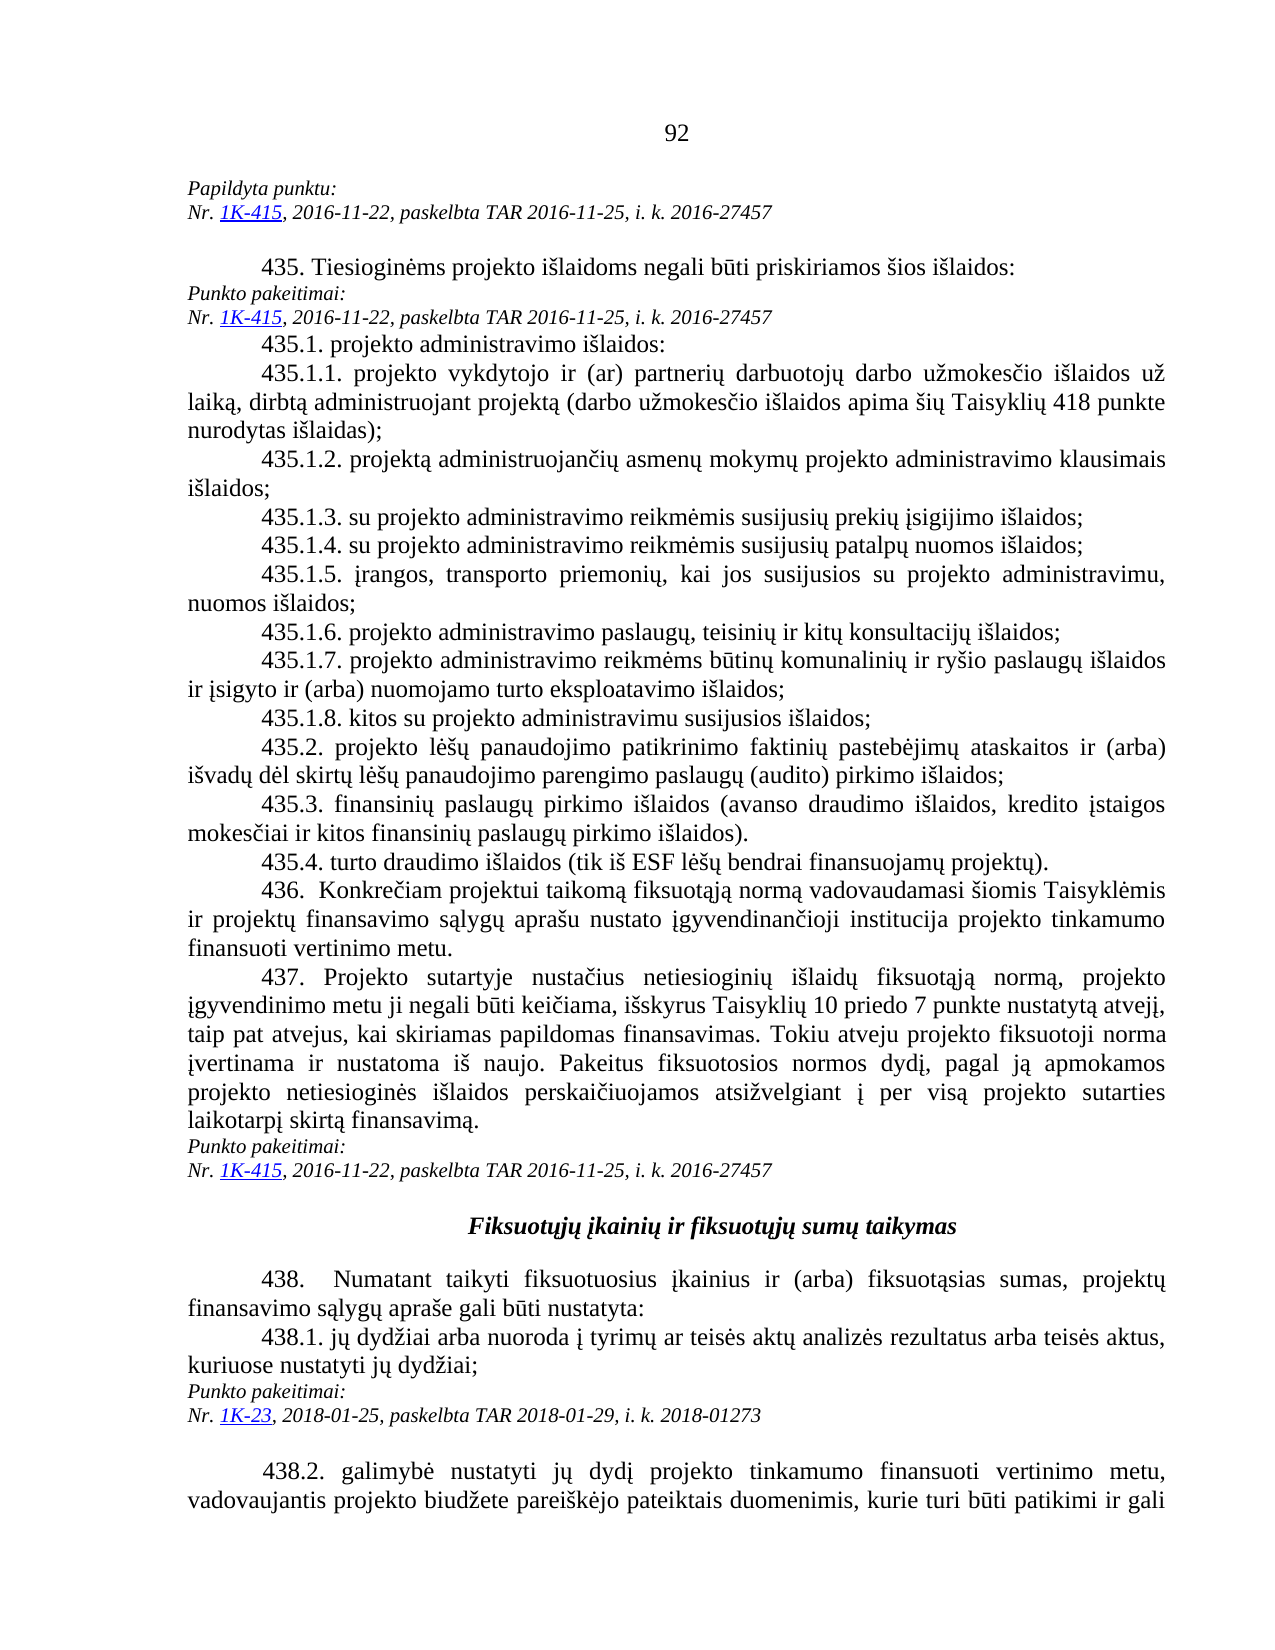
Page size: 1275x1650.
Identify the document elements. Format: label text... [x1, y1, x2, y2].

text 435.1.2. projektą administruojančių asmenų mokymų projekto administravimo klausimais išlaidos; [187, 444, 1167, 502]
text 435.1.7. projekto administravimo reikmėms būtinų komunalinių ir ryšio paslaugų išlaidos ir įsigyto ir (arba) nuomojamo turto eksploatavimo išlaidos; [187, 646, 1167, 703]
text Papildyta punktu: [187, 176, 1167, 200]
text Nr. 1K-415, 2016-11-22, paskelbta TAR 2016-11-25, i. k. 2016-27457 [187, 200, 1167, 224]
text Punkto pakeitimai: [187, 1134, 1167, 1158]
text 435.1.8. kitos su projekto administravimu susijusios išlaidos; [187, 703, 1167, 732]
text 435.1.4. su projekto administravimo reikmėmis susijusių patalpų nuomos išlaidos; [187, 531, 1167, 559]
text 435.1.6. projekto administravimo paslaugų, teisinių ir kitų konsultacijų išlaidos; [187, 617, 1167, 646]
text 438.1. jų dydžiai arba nuoroda į tyrimų ar teisės aktų analizės rezultatus arba teisės aktus, kuriuose nustatyti jų dydžiai; [187, 1322, 1167, 1379]
text 435.1.5. įrangos, transporto priemonių, kai jos susijusios su projekto administravimu, nuomos išlaidos; [187, 559, 1167, 617]
text Nr. 1K-23, 2018-01-25, paskelbta TAR 2018-01-29, i. k. 2018-01273 [187, 1403, 1167, 1427]
text 435.1. projekto administravimo išlaidos: [187, 329, 1167, 358]
text 438.2. galimybė nustatyti jų dydį projekto tinkamumo finansuoti vertinimo metu, vadovaujantis projekto biudžete pareiškėjo pateiktais duomenimis, kurie turi būti patikimi ir gali [187, 1456, 1167, 1513]
text 435.1.1. projekto vykdytojo ir (ar) partnerių darbuotojų darbo užmokesčio išlaidos už laiką, dirbtą administruojant projektą (darbo užmokesčio išlaidos apima šių Taisyklių 418 punkte nurodytas išlaidas); [187, 358, 1167, 444]
text 435.2. projekto lėšų panaudojimo patikrinimo faktinių pastebėjimų ataskaitos ir (arba) išvadų dėl skirtų lėšų panaudojimo parengimo paslaugų (audito) pirkimo išlaidos; [187, 732, 1167, 789]
text 435.1.3. su projekto administravimo reikmėmis susijusių prekių įsigijimo išlaidos; [187, 502, 1167, 531]
text Nr. 1K-415, 2016-11-22, paskelbta TAR 2016-11-25, i. k. 2016-27457 [187, 305, 1167, 329]
text 435.3. finansinių paslaugų pirkimo išlaidos (avanso draudimo išlaidos, kredito įstaigos mokesčiai ir kitos finansinių paslaugų pirkimo išlaidos). [187, 789, 1167, 847]
text Punkto pakeitimai: [187, 281, 1167, 305]
text 436. Konkrečiam projektui taikomą fiksuotąją normą vadovaudamasi šiomis Taisyklėmis ir projektų finansavimo sąlygų aprašu nustato įgyvendinančioji institucija projekto tinkamumo finansuoti vertinimo metu. [187, 876, 1167, 962]
text Nr. 1K-415, 2016-11-22, paskelbta TAR 2016-11-25, i. k. 2016-27457 [187, 1158, 1167, 1182]
subtitle Fiksuotųjų įkainių ir fiksuotųjų sumų taikymas [261, 1211, 1167, 1240]
text 435. Tiesioginėms projekto išlaidoms negali būti priskiriamos šios išlaidos: [187, 252, 1167, 281]
text 438. Numatant taikyti fiksuotuosius įkainius ir (arba) fiksuotąsias sumas, projektų finansavimo sąlygų apraše gali būti nustatyta: [187, 1264, 1167, 1322]
text 437. Projekto sutartyje nustačius netiesioginių išlaidų fiksuotąją normą, projekto įgyvendinimo metu ji negali būti keičiama, išskyrus Taisyklių 10 priedo 7 punkte nustatytą atvejį, taip pat atvejus, kai skiriamas papildomas finansavimas. Tokiu atveju projekto fiksuotoji norma įvertinama ir nustatoma iš naujo. Pakeitus fiksuotosios normos dydį, pagal ją apmokamos projekto netiesioginės išlaidos perskaičiuojamos atsižvelgiant į per visą projekto sutarties laikotarpį skirtą finansavimą. [187, 962, 1167, 1134]
text 435.4. turto draudimo išlaidos (tik iš ESF lėšų bendrai finansuojamų projektų). [187, 847, 1167, 876]
text Punkto pakeitimai: [187, 1379, 1167, 1403]
